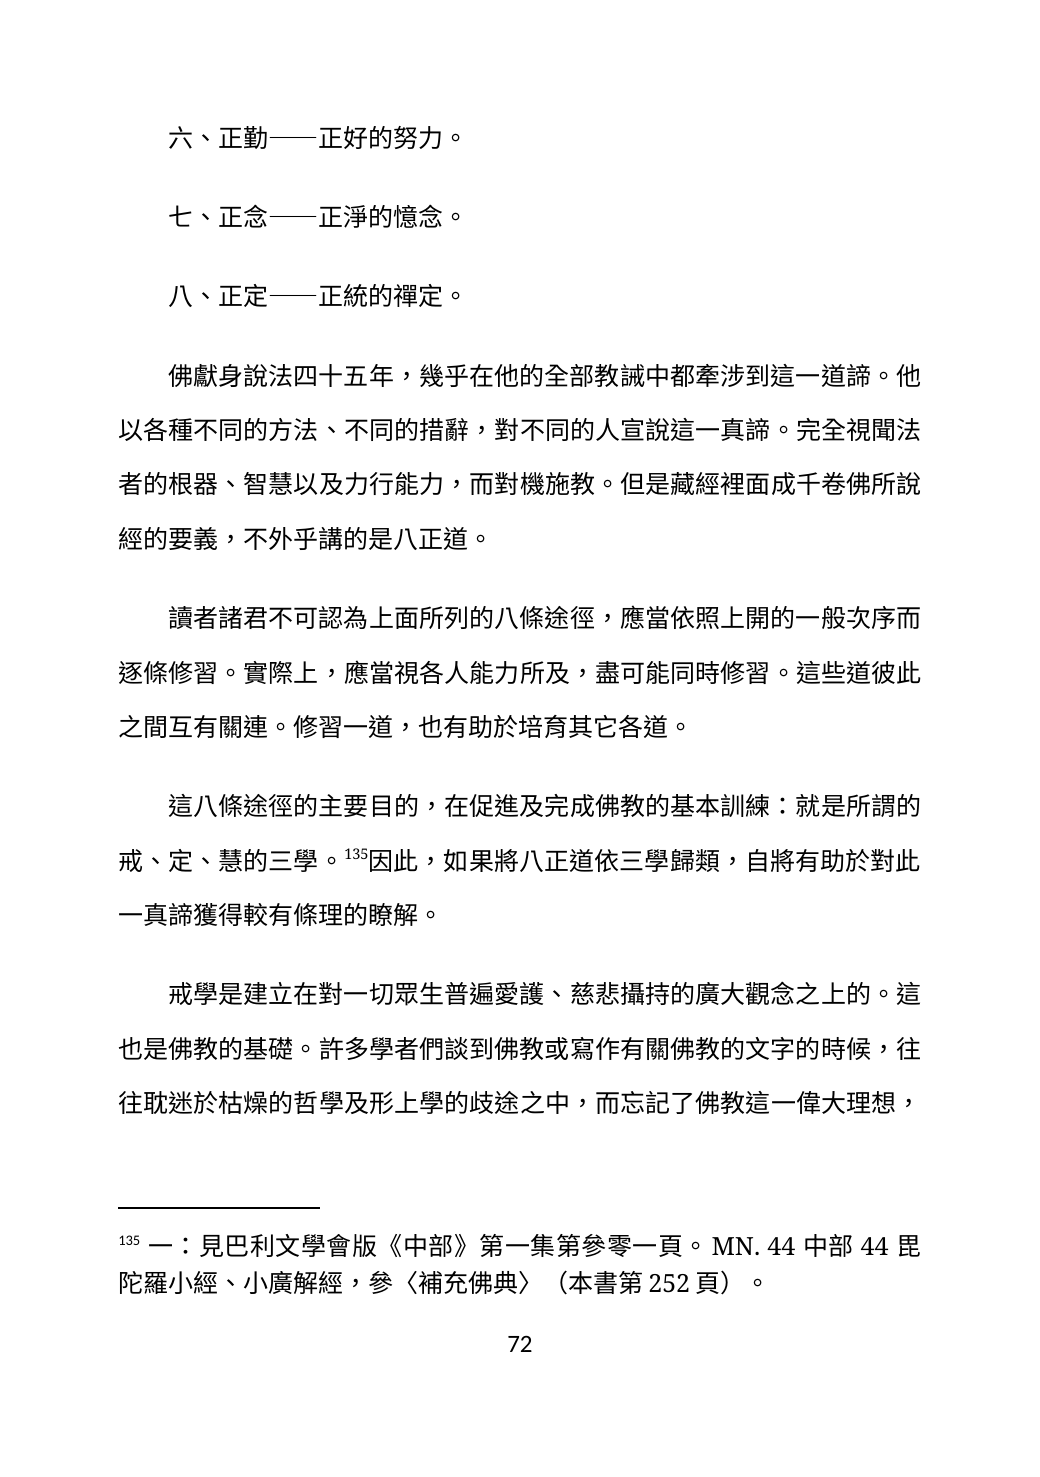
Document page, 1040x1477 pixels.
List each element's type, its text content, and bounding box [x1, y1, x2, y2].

text 六、正勤——正好的努力。 [118, 118, 921, 154]
text 一：見巴利文學會版《中部》第一集第參零一頁。MN. 44 中部 44 毘陀羅小經、小廣解經，參〈補充佛典〉（本書第252頁）。 [118, 1227, 921, 1299]
text 這八條途徑的主要目的，在促進及完成佛教的基本訓練：就是所謂的戒、定、慧的三學。因此，如果將八正道依三學歸類，自將有助於對此一真諦獲得較有條理的瞭解。 [118, 787, 921, 932]
text 佛獻身說法四十五年，幾乎在他的全部教誡中都牽涉到這一道諦。他以各種不同的方法、不同的措辭，對不同的人宣說這一真諦。完全視聞法者的根器、智慧以及力行能力，而對機施教。但是藏經裡面成千卷佛所說經的要義，不外乎講的是八正道。 [118, 356, 921, 556]
text 讀者諸君不可認為上面所列的八條途徑，應當依照上開的一般次序而逐條修習。實際上，應當視各人能力所及，盡可能同時修習。這些道彼此之間互有關連。修習一道，也有助於培育其它各道。 [118, 599, 921, 744]
text 七、正念——正淨的憶念。 [118, 197, 921, 234]
text 八、正定——正統的禪定。 [118, 277, 921, 313]
text 戒學是建立在對一切眾生普遍愛護、慈悲攝持的廣大觀念之上的。這也是佛教的基礎。許多學者們談到佛教或寫作有關佛教的文字的時候，往往耽迷於枯燥的哲學及形上學的歧途之中，而忘記了佛教這一偉大理想， [118, 975, 921, 1120]
